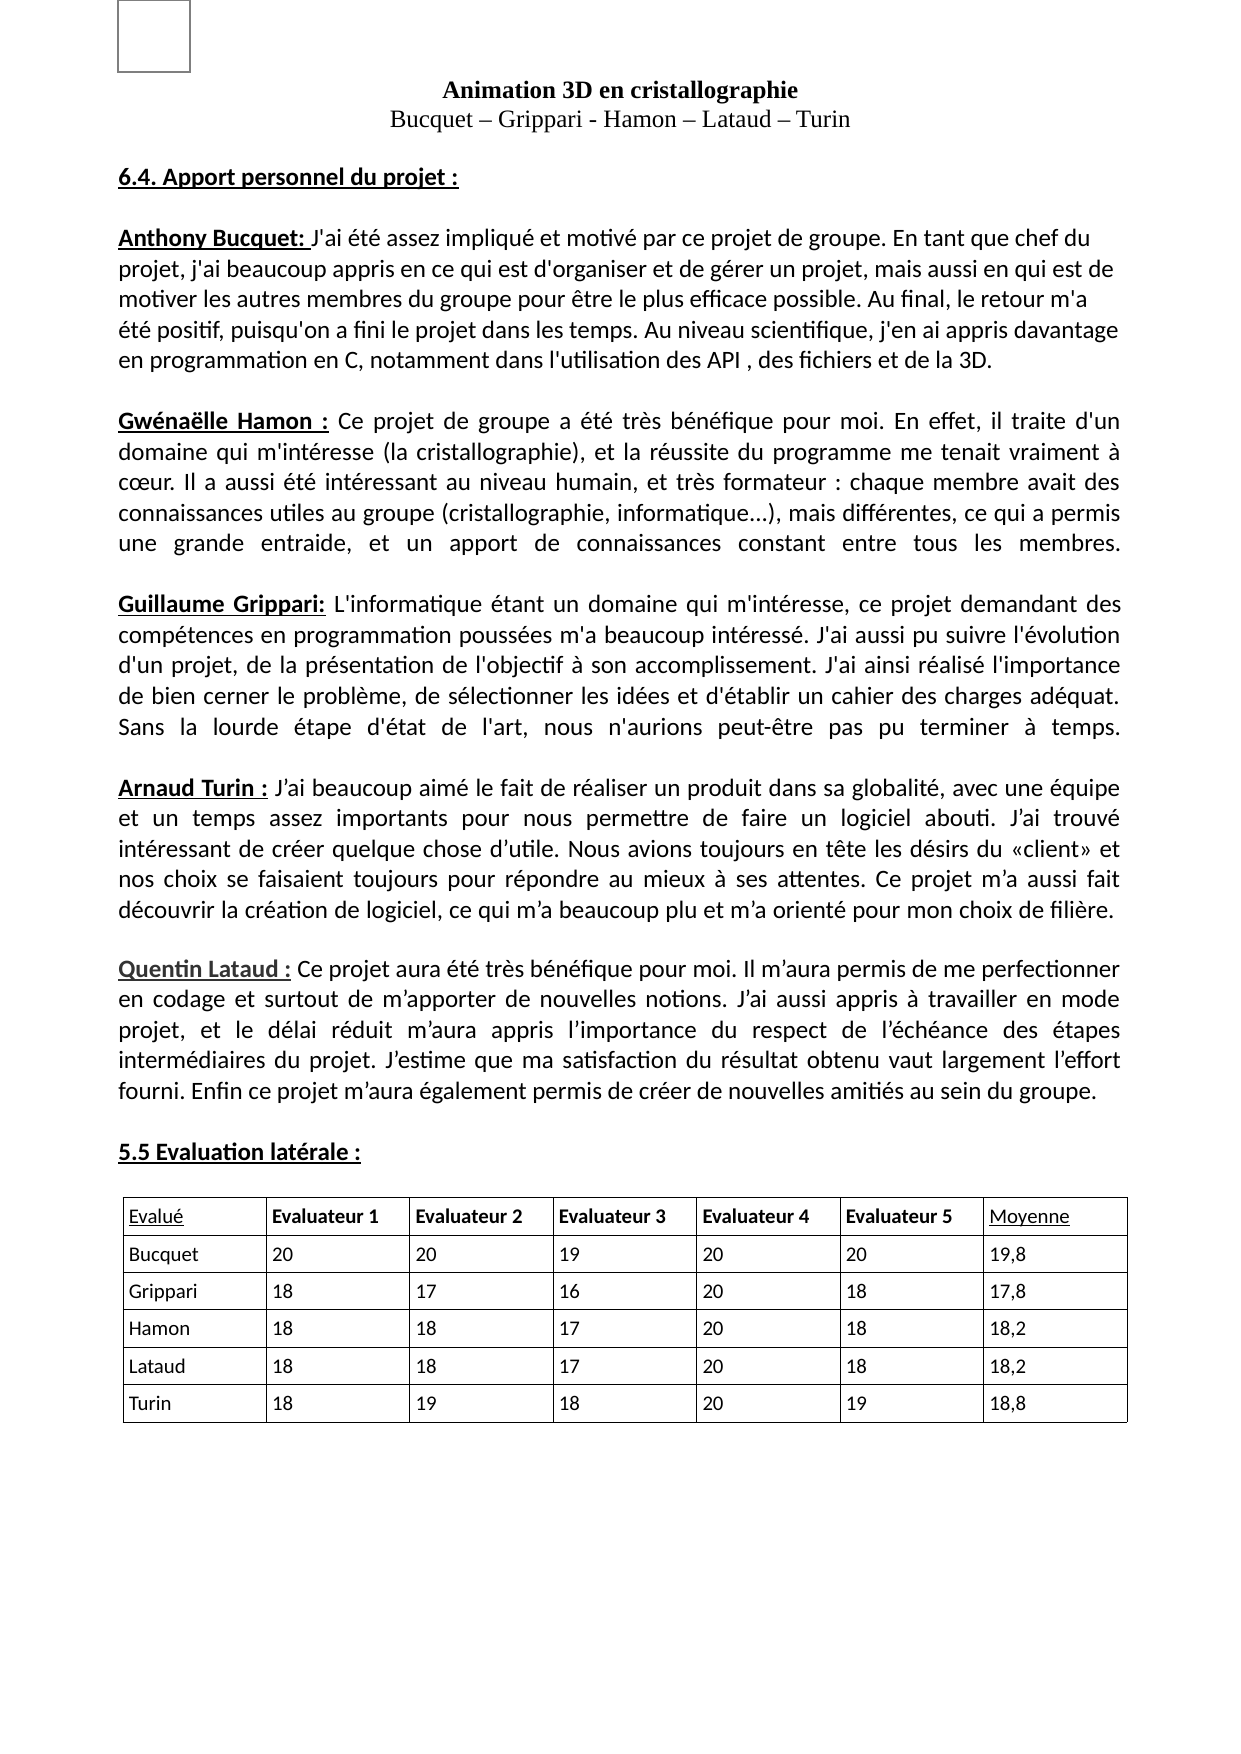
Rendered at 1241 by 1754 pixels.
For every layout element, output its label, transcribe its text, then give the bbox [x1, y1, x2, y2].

table_cell 18 [841, 1273, 983, 1309]
table_cell 18,2 [984, 1310, 1127, 1347]
table_cell 17 [554, 1310, 696, 1347]
table_header Evaluateur 3 [554, 1198, 696, 1234]
table_header Evaluateur 4 [697, 1198, 840, 1234]
table_cell 17 [554, 1348, 696, 1384]
text Gwénaëlle Hamon : Ce projet de groupe a été très bénéfique pour moi. En effet, il traite d'un domaine qui m'intéresse (la cristallographie), et la réussite du programme me tenait vraiment à cœur. Il a aussi été intéressant au niveau humain, et très formateur : chaque membre avait des connaissances utiles au groupe (cristallographie, informatique...), mais différentes, ce qui a permis une grande entraide, et un apport de connaissances constant entre tous les membres. Guillaume Grippari: L'informatique étant un domaine qui m'intéresse, ce projet demandant des compétences en programmation poussées m'a beaucoup intéressé. J'ai aussi pu suivre l'évolution d'un projet, de la présentation de l'objectif à son accomplissement. J'ai ainsi réalisé l'importance de bien cerner le problème, de sélectionner les idées et d'établir un cahier des charges adéquat. Sans la lourde étape d'état de l'art, nous n'aurions peut-être pas pu terminer à temps. Arnaud Turin : J’ai beaucoup aimé le fait de réaliser un produit dans sa globalité, avec une équipe et un temps assez importants pour nous permettre de faire un logiciel abouti. J’ai trouvé intéressant de créer quelque chose d’utile. Nous avions toujours en tête les désirs du «client» et nos choix se faisaient toujours pour répondre au mieux à ses attentes. Ce projet m’a aussi fait découvrir la création de logiciel, ce qui m’a beaucoup plu et m’a orienté pour mon choix de filière. [118, 375, 1122, 953]
table_cell 19,8 [984, 1236, 1127, 1272]
table_cell 19 [410, 1385, 553, 1422]
table_cell Turin [124, 1385, 266, 1422]
table_header Evalué [124, 1198, 266, 1234]
table_cell 19 [554, 1236, 696, 1272]
table_cell 17,8 [984, 1273, 1127, 1309]
text 5.5 Evaluation latérale : [118, 1106, 1122, 1167]
table_cell Grippari [124, 1273, 266, 1309]
table_cell Hamon [124, 1310, 266, 1347]
table_header Evaluateur 1 [267, 1198, 409, 1234]
table_cell 18 [841, 1310, 983, 1347]
table_cell 18 [267, 1385, 409, 1422]
table_cell Bucquet [124, 1236, 266, 1272]
table_cell 18 [267, 1273, 409, 1309]
table_cell 20 [841, 1236, 983, 1272]
table_cell 18,2 [984, 1348, 1127, 1384]
table_cell 20 [697, 1273, 840, 1309]
table_cell 18 [841, 1348, 983, 1384]
table_cell 18 [554, 1385, 696, 1422]
table_header Moyenne [984, 1198, 1127, 1234]
table_cell 20 [410, 1236, 553, 1272]
table_header Evaluateur 5 [841, 1198, 983, 1234]
text Quentin Lataud : Ce projet aura été très bénéfique pour moi. Il m’aura permis de me perfectionner en codage et surtout de m’apporter de nouvelles notions. J’ai aussi appris à travailler en mode projet, et le délai réduit m’aura appris l’importance du respect de l’échéance des étapes intermédiaires du projet. J’estime que ma satisfaction du résultat obtenu vaut largement l’effort fourni. Enfin ce projet m’aura également permis de créer de nouvelles amitiés au sein du groupe. [118, 953, 1122, 1106]
table_cell 20 [697, 1385, 840, 1422]
table_cell 18,8 [984, 1385, 1127, 1422]
table_cell 16 [554, 1273, 696, 1309]
text 6.4. Apport personnel du projet : Anthony Bucquet: J'ai été assez impliqué et motivé par ce projet de groupe. En tant que chef du projet, j'ai beaucoup appris en ce qui est d'organiser et de gérer un projet, mais aussi en qui est de motiver les autres membres du groupe pour être le plus efficace possible. Au final, le retour m'a été positif, puisqu'on a fini le projet dans les temps. Au niveau scientifique, j'en ai appris davantage en programmation en C, notamment dans l'utilisation des API , des fichiers et de la 3D. [118, 161, 1122, 375]
table_cell 20 [267, 1236, 409, 1272]
table_cell 20 [697, 1348, 840, 1384]
table_cell 17 [410, 1273, 553, 1309]
table_cell 18 [410, 1310, 553, 1347]
table_cell 20 [697, 1236, 840, 1272]
table_cell 18 [410, 1348, 553, 1384]
table_header Evaluateur 2 [410, 1198, 553, 1234]
table_cell 18 [267, 1310, 409, 1347]
table_cell Lataud [124, 1348, 266, 1384]
table_cell 18 [267, 1348, 409, 1384]
table_cell 20 [697, 1310, 840, 1347]
table_cell 19 [841, 1385, 983, 1422]
